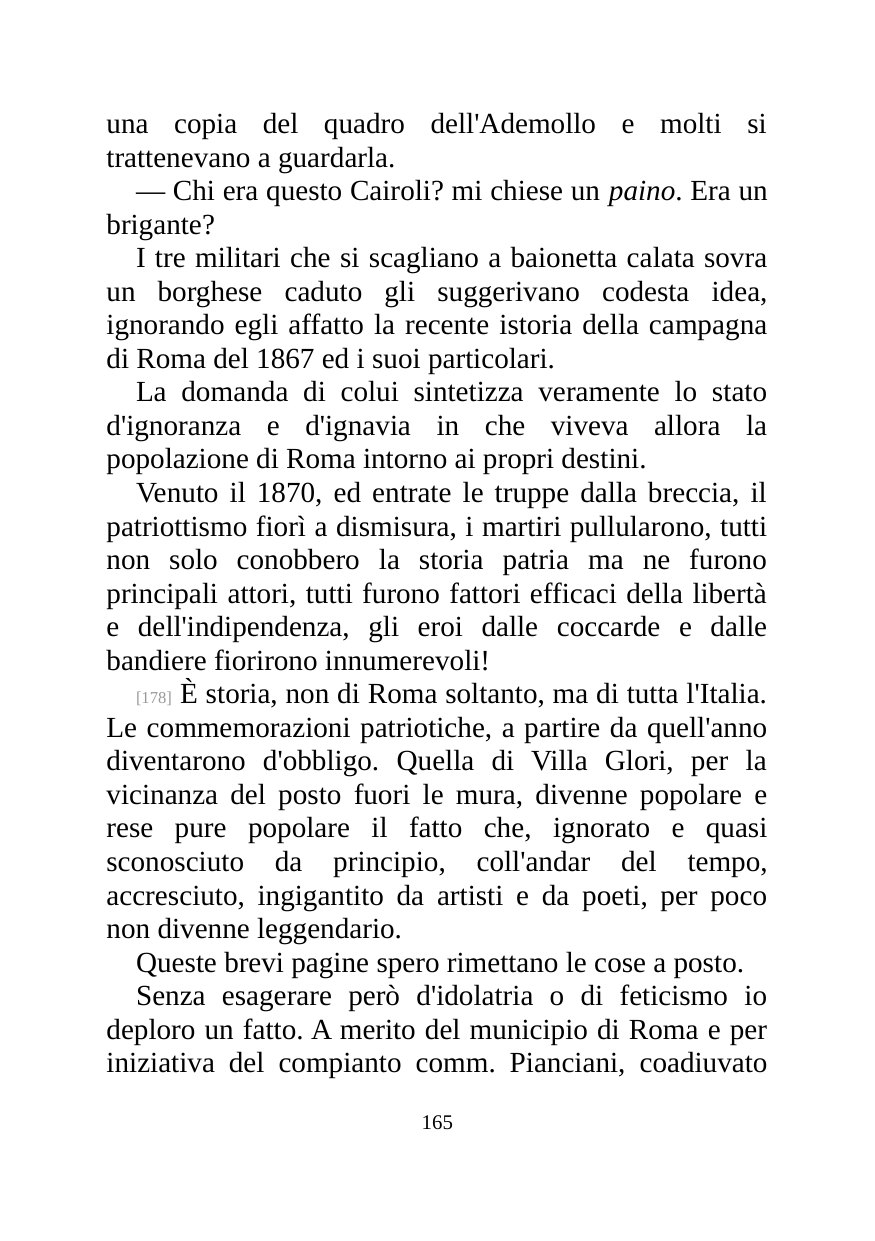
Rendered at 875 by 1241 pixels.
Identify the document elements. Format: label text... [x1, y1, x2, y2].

text una copia del quadro dell'Ademollo e molti si trattenevano a guardarla. [106, 106, 768, 173]
text I tre militari che si scagliano a baionetta calata sovra un borghese caduto gli suggerivano codesta idea, ignorando egli affatto la recente istoria della campagna di Roma del 1867 ed i suoi particolari. [106, 240, 768, 374]
text Venuto il 1870, ed entrate le truppe dalla breccia, il patriottismo fiorì a dismisura, i martiri pullularono, tutti non solo conobbero la storia patria ma ne furono principali attori, tutti furono fattori efficaci della libertà e dell'indipendenza, gli eroi dalle coccarde e dalle bandiere fiorirono innumerevoli! [106, 475, 768, 676]
text Senza esagerare però d'idolatria o di feticismo io deploro un fatto. A merito del municipio di Roma e per iniziativa del compianto comm. Pianciani, coadiuvato [106, 978, 768, 1079]
text [178] È storia, non di Roma soltanto, ma di tutta l'Italia. Le commemorazioni patriotiche, a partire da quell'anno diventarono d'obbligo. Quella di Villa Glori, per la vicinanza del posto fuori le mura, divenne popolare e rese pure popolare il fatto che, ignorato e quasi sconosciuto da principio, coll'andar del tempo, accresciuto, ingigantito da artisti e da poeti, per poco non divenne leggendario. [106, 676, 768, 945]
text La domanda di colui sintetizza veramente lo stato d'ignoranza e d'ignavia in che viveva allora la popolazione di Roma intorno ai propri destini. [106, 374, 768, 475]
text Queste brevi pagine spero rimettano le cose a posto. [106, 945, 768, 978]
text — Chi era questo Cairoli? mi chiese un paino. Era un brigante? [106, 173, 768, 240]
